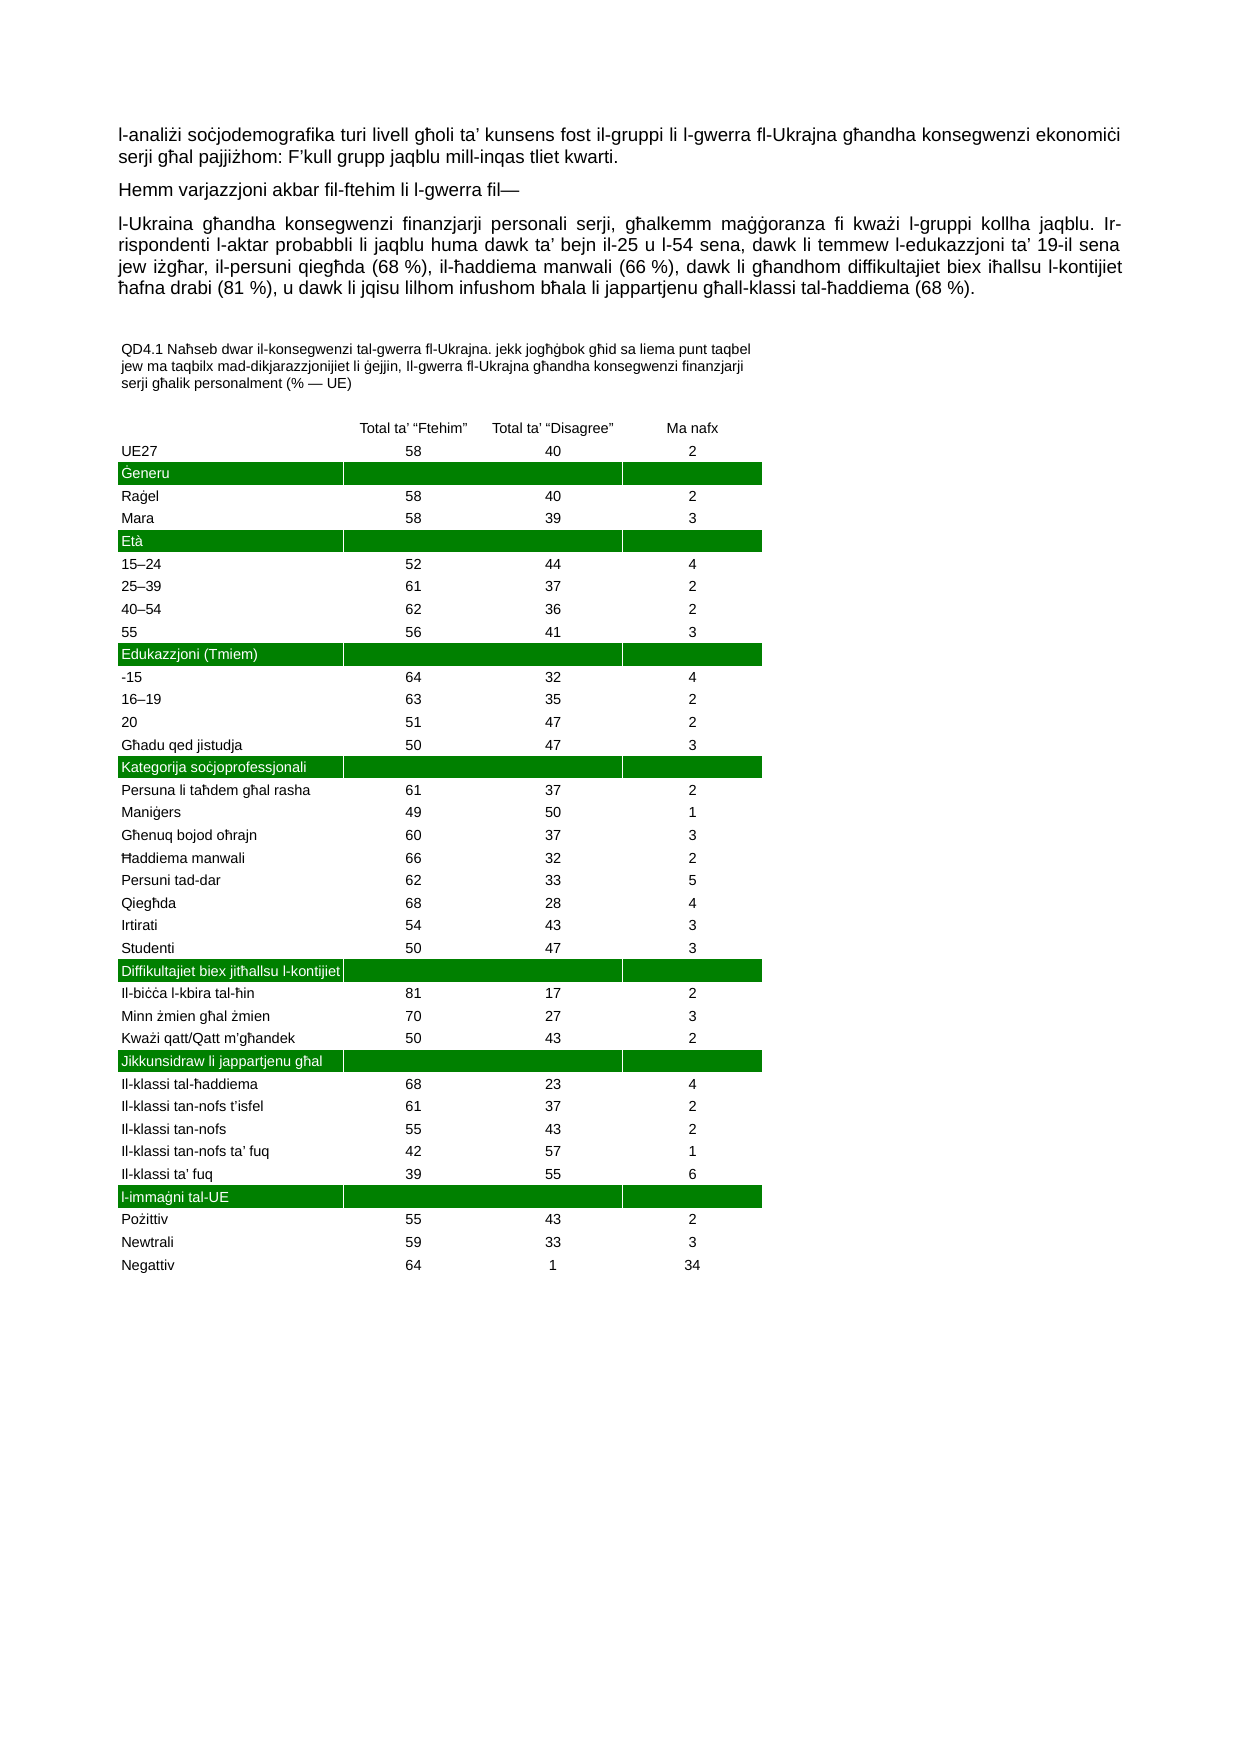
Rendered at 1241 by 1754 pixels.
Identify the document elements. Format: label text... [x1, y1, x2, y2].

table_cell l-immaġni tal-UE [118, 1185, 343, 1208]
table_cell 3 [623, 620, 762, 643]
table_cell 2 [623, 1095, 762, 1118]
table_cell UE27 [118, 440, 343, 462]
table_cell 39 [483, 507, 622, 530]
table_cell Total ta’ “Ftehim” [344, 417, 483, 439]
table_cell Ma nafx [623, 417, 762, 439]
table_cell 3 [623, 1231, 762, 1253]
table_cell 40–54 [118, 598, 343, 620]
table_cell 2 [623, 575, 762, 598]
table_cell 62 [344, 869, 483, 892]
table_cell 55 [344, 1208, 483, 1231]
table_cell 60 [344, 824, 483, 846]
table_cell [483, 959, 622, 982]
table_cell 1 [483, 1253, 622, 1276]
table_cell 3 [623, 1005, 762, 1027]
table_cell 47 [483, 711, 622, 733]
table_cell 6 [623, 1163, 762, 1185]
table_cell Għenuq bojod oħrajn [118, 824, 343, 846]
table_cell 49 [344, 801, 483, 824]
table_cell 37 [483, 779, 622, 801]
table_cell 34 [623, 1253, 762, 1276]
table_cell 32 [483, 666, 622, 688]
table_cell 50 [483, 801, 622, 824]
table_cell 1 [623, 801, 762, 824]
table_cell 4 [623, 892, 762, 914]
table_cell 55 [483, 1163, 622, 1185]
table_cell 3 [623, 507, 762, 530]
table_cell 57 [483, 1140, 622, 1163]
table_cell Persuni tad-dar [118, 869, 343, 892]
table_cell [118, 417, 343, 439]
table_cell [483, 756, 622, 778]
table_cell 2 [623, 779, 762, 801]
table_cell 1 [623, 1140, 762, 1163]
table_cell 50 [344, 1027, 483, 1050]
table_cell 3 [623, 733, 762, 756]
table_cell 33 [483, 1231, 622, 1253]
table_cell -15 [118, 666, 343, 688]
table_cell Edukazzjoni (Tmiem) [118, 643, 343, 666]
table_cell 43 [483, 1027, 622, 1050]
table_cell 2 [623, 440, 762, 462]
table_cell [344, 756, 483, 778]
table_cell Irtirati [118, 914, 343, 937]
table_cell 23 [483, 1073, 622, 1095]
table_cell 27 [483, 1005, 622, 1027]
table_cell 37 [483, 1095, 622, 1118]
table_cell [483, 530, 622, 552]
table_cell 2 [623, 1208, 762, 1231]
text l-analiżi soċjodemografika turi livell għoli ta’ kunsens fost il-gruppi li l-gwerra fl-Ukrajna għandha konsegwenzi ekonomiċi serji għal pajjiżhom: F’kull grupp jaqblu mill-inqas tliet kwarti. [118, 124, 1122, 167]
table_cell [483, 394, 622, 417]
table_cell 3 [623, 914, 762, 937]
table_cell [483, 462, 622, 485]
table_cell Mara [118, 507, 343, 530]
table_cell 66 [344, 846, 483, 869]
table_cell Pożittiv [118, 1208, 343, 1231]
table_cell 4 [623, 553, 762, 575]
table_cell 81 [344, 982, 483, 1004]
table_cell Kważi qatt/Qatt m’għandek [118, 1027, 343, 1050]
table_cell Età [118, 530, 343, 552]
table_cell Qiegħda [118, 892, 343, 914]
table_cell 2 [623, 711, 762, 733]
table_cell 2 [623, 1118, 762, 1140]
table_cell Jikkunsidraw li jappartjenu għal [118, 1050, 343, 1072]
table_cell 4 [623, 1073, 762, 1095]
table_cell 2 [623, 688, 762, 711]
table_cell 55 [118, 620, 343, 643]
table_cell Il-klassi tal-ħaddiema [118, 1073, 343, 1095]
table_cell 59 [344, 1231, 483, 1253]
table_cell [344, 530, 483, 552]
table_cell 50 [344, 937, 483, 959]
table_cell 62 [344, 598, 483, 620]
table_cell 43 [483, 914, 622, 937]
table_cell 28 [483, 892, 622, 914]
table_cell [483, 1185, 622, 1208]
table_cell Kategorija soċjoprofessjonali [118, 756, 343, 778]
table_cell 3 [623, 824, 762, 846]
table_cell 2 [623, 1027, 762, 1050]
table_cell [623, 530, 762, 552]
table_cell 44 [483, 553, 622, 575]
table_cell 58 [344, 507, 483, 530]
table_cell 68 [344, 892, 483, 914]
table_cell Negattiv [118, 1253, 343, 1276]
table_cell Ħaddiema manwali [118, 846, 343, 869]
table_cell 36 [483, 598, 622, 620]
table_header QD4.1 Naħseb dwar il-konsegwenzi tal-gwerra fl-Ukrajna. jekk jogħġbok għid sa liema punt taqbel jew ma taqbilx mad-dikjarazzjonijiet li ġejjin, Il-gwerra fl-Ukrajna għandha konsegwenzi finanzjarji serji għalik personalment (% — UE) [118, 338, 762, 394]
table_cell 55 [344, 1118, 483, 1140]
table_cell 32 [483, 846, 622, 869]
table_cell [344, 959, 483, 982]
table_cell 37 [483, 575, 622, 598]
table_cell 15–24 [118, 553, 343, 575]
table_cell [344, 1050, 483, 1072]
table_cell 41 [483, 620, 622, 643]
table_cell [483, 643, 622, 666]
table_cell [623, 643, 762, 666]
table_cell 61 [344, 575, 483, 598]
table_cell 5 [623, 869, 762, 892]
table_cell 35 [483, 688, 622, 711]
table_cell [623, 1185, 762, 1208]
table_cell [483, 1050, 622, 1072]
text Hemm varjazzjoni akbar fil-ftehim li l-gwerra fil— [118, 179, 1122, 201]
table_cell Il-klassi ta’ fuq [118, 1163, 343, 1185]
table_cell 56 [344, 620, 483, 643]
table_cell 4 [623, 666, 762, 688]
table_cell Il-biċċa l-kbira tal-ħin [118, 982, 343, 1004]
table_cell [623, 1050, 762, 1072]
table_cell 3 [623, 937, 762, 959]
table_cell 50 [344, 733, 483, 756]
table_cell 20 [118, 711, 343, 733]
table_cell 33 [483, 869, 622, 892]
table_cell 16–19 [118, 688, 343, 711]
table_cell 47 [483, 937, 622, 959]
text l-Ukraina għandha konsegwenzi finanzjarji personali serji, għalkemm maġġoranza fi kważi l-gruppi kollha jaqblu. Ir-rispondenti l-aktar probabbli li jaqblu huma dawk ta’ bejn il-25 u l-54 sena, dawk li temmew l-edukazzjoni ta’ 19-il sena jew iżgħar, il-persuni qiegħda (68 %), il-ħaddiema manwali (66 %), dawk li għandhom diffikultajiet biex iħallsu l-kontijiet ħafna drabi (81 %), u dawk li jqisu lilhom infushom bħala li jappartjenu għall-klassi tal-ħaddiema (68 %). [118, 212, 1122, 299]
table_cell 40 [483, 440, 622, 462]
table_cell Newtrali [118, 1231, 343, 1253]
table_cell 17 [483, 982, 622, 1004]
table_cell 58 [344, 485, 483, 507]
table_cell [118, 394, 343, 417]
table_cell 51 [344, 711, 483, 733]
table_cell [344, 643, 483, 666]
table_cell Diffikultajiet biex jitħallsu l-kontijiet [118, 959, 343, 982]
table_cell Il-klassi tan-nofs ta’ fuq [118, 1140, 343, 1163]
table_cell [623, 959, 762, 982]
table_cell 42 [344, 1140, 483, 1163]
table_cell [344, 462, 483, 485]
table_cell 37 [483, 824, 622, 846]
table_cell Total ta’ “Disagree” [483, 417, 622, 439]
table_cell 64 [344, 1253, 483, 1276]
table_cell 68 [344, 1073, 483, 1095]
table_cell 61 [344, 1095, 483, 1118]
table_cell [623, 462, 762, 485]
table_cell 40 [483, 485, 622, 507]
table_cell 52 [344, 553, 483, 575]
table_cell Il-klassi tan-nofs [118, 1118, 343, 1140]
table_cell [344, 1185, 483, 1208]
table_cell Għadu qed jistudja [118, 733, 343, 756]
table_cell 70 [344, 1005, 483, 1027]
table_cell Minn żmien għal żmien [118, 1005, 343, 1027]
table_cell 47 [483, 733, 622, 756]
table_cell 61 [344, 779, 483, 801]
table_cell [344, 394, 483, 417]
table_cell Maniġers [118, 801, 343, 824]
table_cell 2 [623, 982, 762, 1004]
table_cell [623, 394, 762, 417]
table_cell Il-klassi tan-nofs t’isfel [118, 1095, 343, 1118]
table_cell [623, 756, 762, 778]
table_cell Persuna li taħdem għal rasha [118, 779, 343, 801]
table_cell 43 [483, 1208, 622, 1231]
table_cell Ġeneru [118, 462, 343, 485]
table_cell Studenti [118, 937, 343, 959]
table_cell 54 [344, 914, 483, 937]
table_cell 58 [344, 440, 483, 462]
table_cell 2 [623, 485, 762, 507]
table_cell 63 [344, 688, 483, 711]
table_cell 2 [623, 598, 762, 620]
table_cell 39 [344, 1163, 483, 1185]
table_cell 64 [344, 666, 483, 688]
table_cell Raġel [118, 485, 343, 507]
table_cell 2 [623, 846, 762, 869]
table_cell 25–39 [118, 575, 343, 598]
table_cell 43 [483, 1118, 622, 1140]
